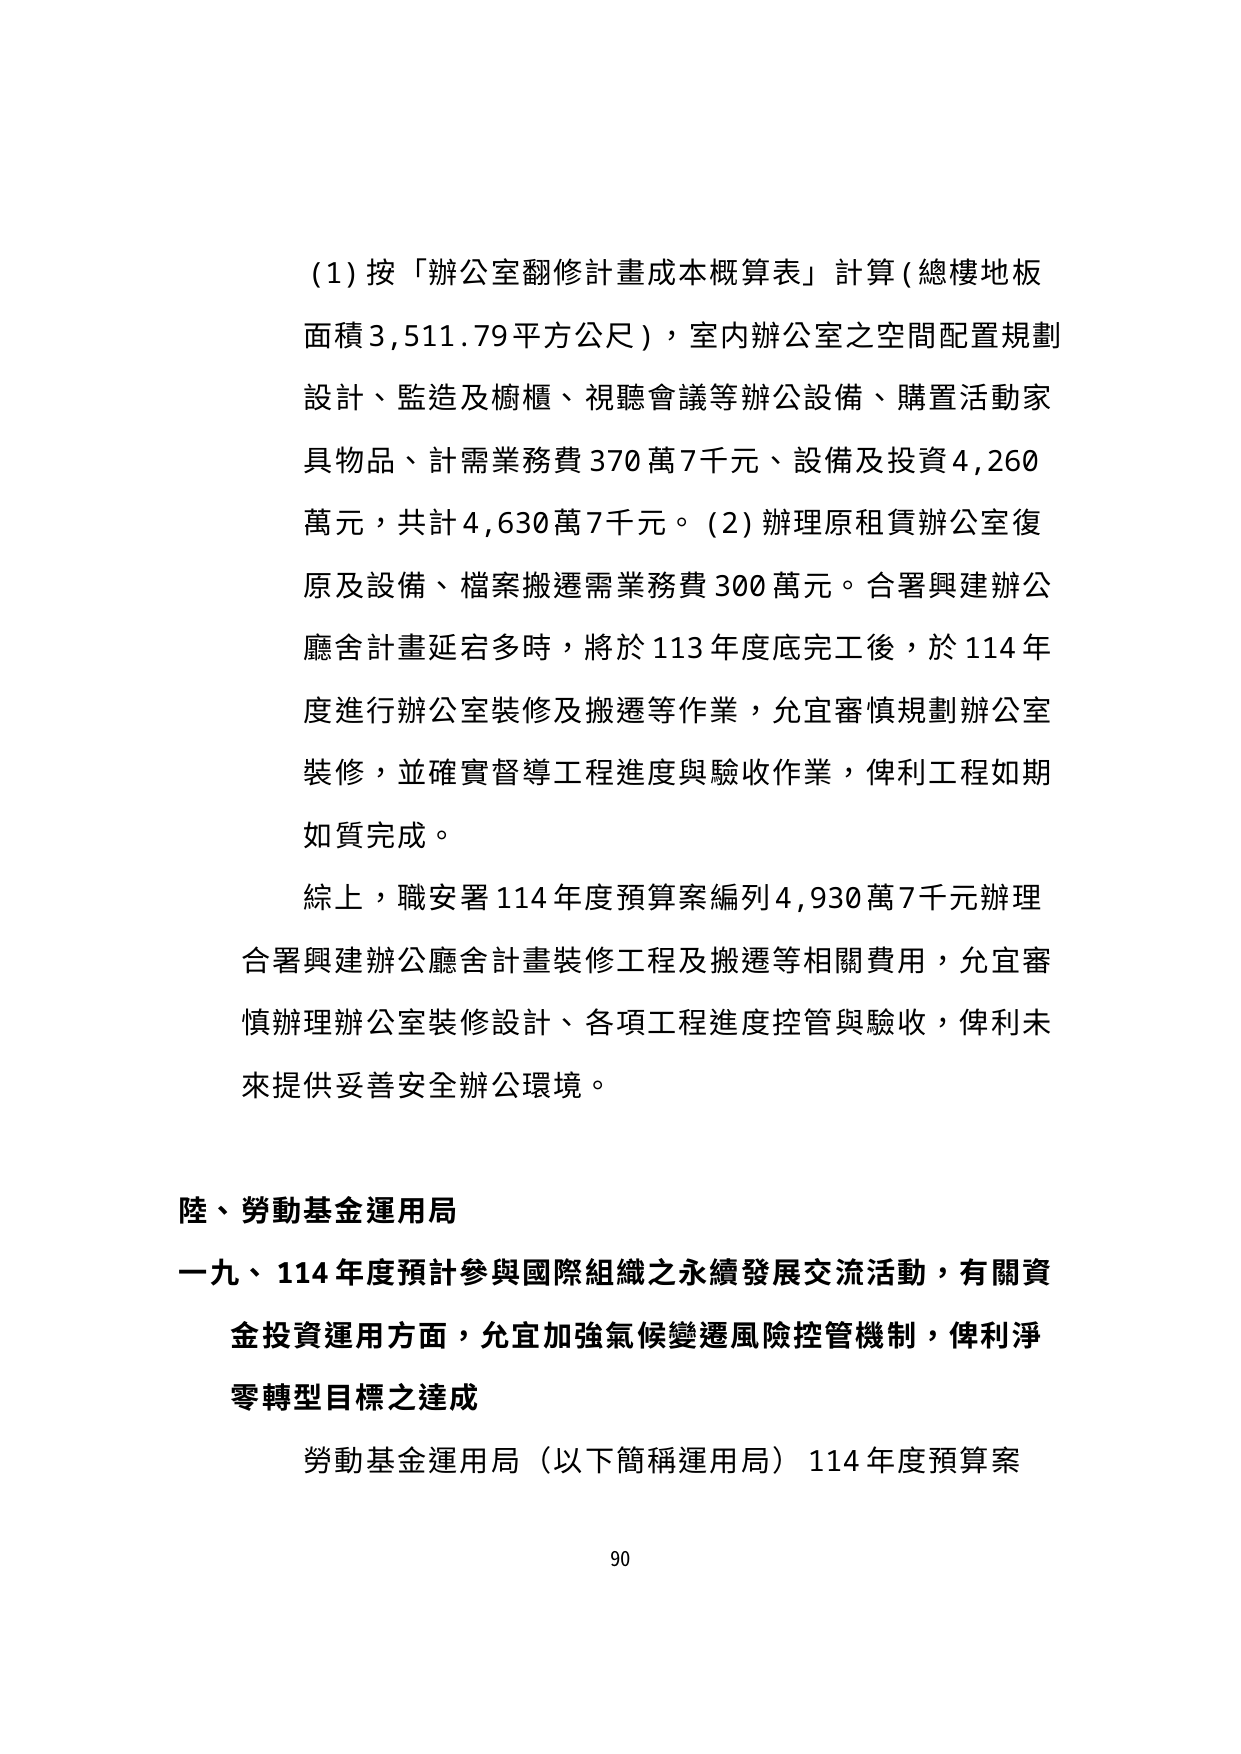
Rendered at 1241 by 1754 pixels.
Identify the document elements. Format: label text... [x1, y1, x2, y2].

text 一九、114年度預計參與國際組織之永續發展交流活動，有關資金投資運用方面，允宜加強氣候變遷風險控管機制，俾利淨零轉型目標之達成 [177, 1229, 1063, 1417]
text 陸、勞動基金運用局 [177, 1167, 1063, 1229]
text 勞動基金運用局（以下簡稱運用局）114年度預算案 [236, 1417, 1063, 1479]
text 綜上，職安署114年度預算案編列4,930萬7千元辦理合署興建辦公廳舍計畫裝修工程及搬遷等相關費用，允宜審慎辦理辦公室裝修設計、各項工程進度控管與驗收，俾利未來提供妥善安全辦公環境。 [236, 854, 1063, 1104]
text (1)按「辦公室翻修計畫成本概算表」計算(總樓地板面積3,511.79平方公尺)，室内辦公室之空間配置規劃設計、監造及櫥櫃、視聽會議等辦公設備、購置活動家具物品、計需業務費370萬7千元、設備及投資4,260萬元，共計4,630萬7千元。(2)辦理原租賃辦公室復原及設備、檔案搬遷需業務費300萬元。合署興建辦公廳舍計畫延宕多時，將於113年度底完工後，於114年度進行辦公室裝修及搬遷等作業，允宜審慎規劃辦公室裝修，並確實督導工程進度與驗收作業，俾利工程如期如質完成。 [266, 229, 1063, 854]
